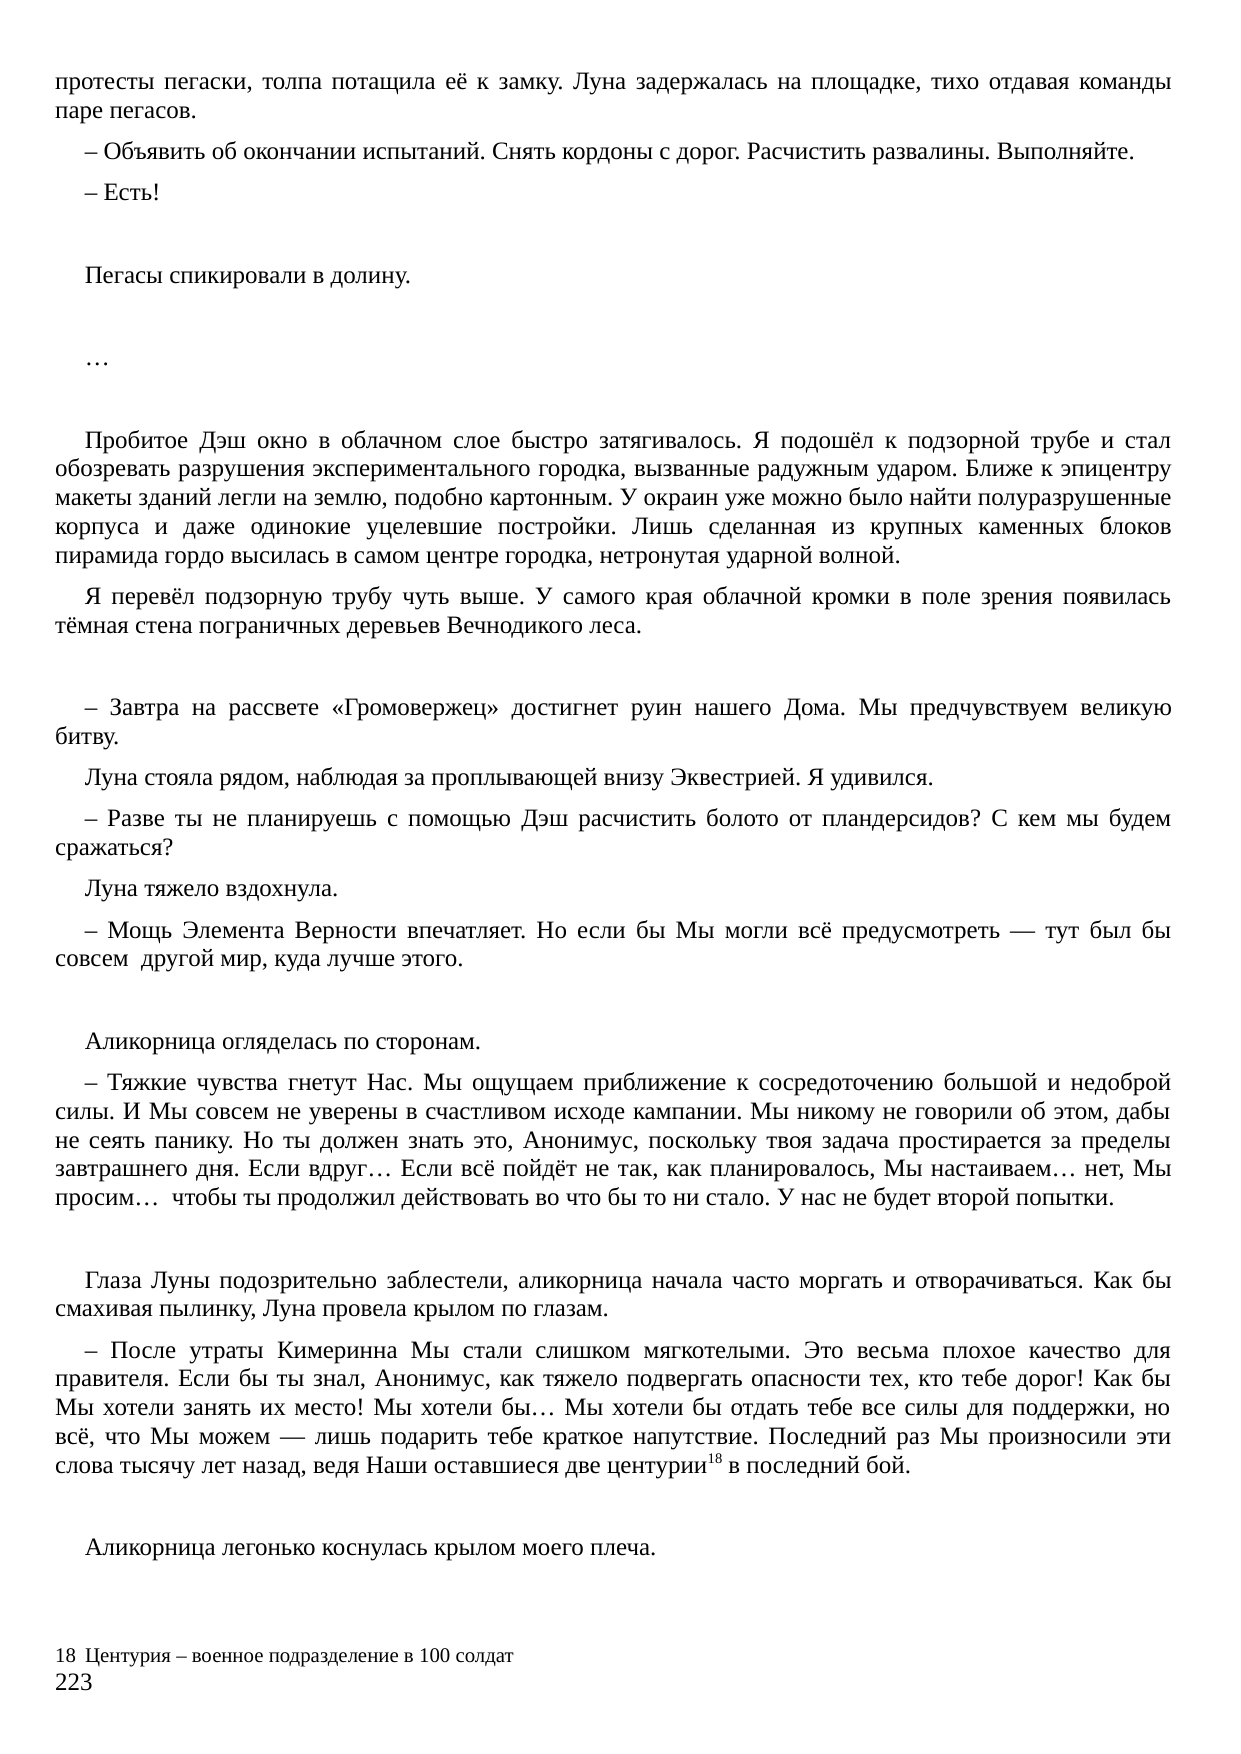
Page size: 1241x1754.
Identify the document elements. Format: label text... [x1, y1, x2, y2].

text Луна тяжело вздохнула. [55, 873, 1173, 902]
text Глаза Луны подозрительно заблестели, аликорница начала часто моргать и отворачиваться. Как бы смахивая пылинку, Луна провела крылом по глазам. [55, 1265, 1173, 1322]
text Аликорница огляделась по сторонам. [55, 1026, 1173, 1055]
text Пегасы спикировали в долину. [55, 260, 1173, 288]
text Аликорница легонько коснулась крылом моего плеча. [55, 1532, 1173, 1561]
text – Есть! [55, 177, 1173, 206]
text – Завтра на рассвете «Громовержец» достигнет руин нашего Дома. Мы предчувствуем великую битву. [55, 692, 1173, 750]
text – Объявить об окончании испытаний. Снять кордоны с дорог. Расчистить развалины. Выполняйте. [55, 136, 1173, 165]
text – Тяжкие чувства гнетут Нас. Мы ощущаем приближение к сосредоточению большой и недоброй силы. И Мы совсем не уверены в счастливом исходе кампании. Мы никому не говорили об этом, дабы не сеять панику. Но ты должен знать это, Анонимус, поскольку твоя задача простирается за пределы завтрашнего дня. Если вдруг… Если всё пойдёт не так, как планировалось, Мы настаиваем… нет, Мы просим… чтобы ты продолжил действовать во что бы то ни стало. У нас не будет второй попытки. [55, 1067, 1173, 1211]
text Луна стояла рядом, наблюдая за проплывающей внизу Эквестрией. Я удивился. [55, 762, 1173, 791]
text Центурия – военное подразделение в 100 солдат [55, 1642, 1173, 1667]
text – Разве ты не планируешь с помощью Дэш расчистить болото от пландерсидов? С кем мы будем сражаться? [55, 803, 1173, 861]
text – После утраты Кимеринна Мы стали слишком мягкотелыми. Это весьма плохое качество для правителя. Если бы ты знал, Анонимус, как тяжело подвергать опасности тех, кто тебе дорог! Как бы Мы хотели занять их место! Мы хотели бы… Мы хотели бы отдать тебе все силы для поддержки, но всё, что Мы можем — лишь подарить тебе краткое напутствие. Последний раз Мы произносили эти слова тысячу лет назад, ведя Наши оставшиеся две центурии в последний бой. [55, 1335, 1173, 1478]
text Пробитое Дэш окно в облачном слое быстро затягивалось. Я подошёл к подзорной трубе и стал обозревать разрушения экспериментального городка, вызванные радужным ударом. Ближе к эпицентру макеты зданий легли на землю, подобно картонным. У окраин уже можно было найти полуразрушенные корпуса и даже одинокие уцелевшие постройки. Лишь сделанная из крупных каменных блоков пирамида гордо высилась в самом центре городка, нетронутая ударной волной. [55, 425, 1173, 568]
text Я перевёл подзорную трубу чуть выше. У самого края облачной кромки в поле зрения появилась тёмная стена пограничных деревьев Вечнодикого леса. [55, 581, 1173, 638]
text … [55, 342, 1173, 371]
text протесты пегаски, толпа потащила её к замку. Луна задержалась на площадке, тихо отдавая команды паре пегасов. [55, 66, 1173, 123]
text – Мощь Элемента Верности впечатляет. Но если бы Мы могли всё предусмотреть — тут был бы совсем другой мир, куда лучше этого. [55, 915, 1173, 972]
